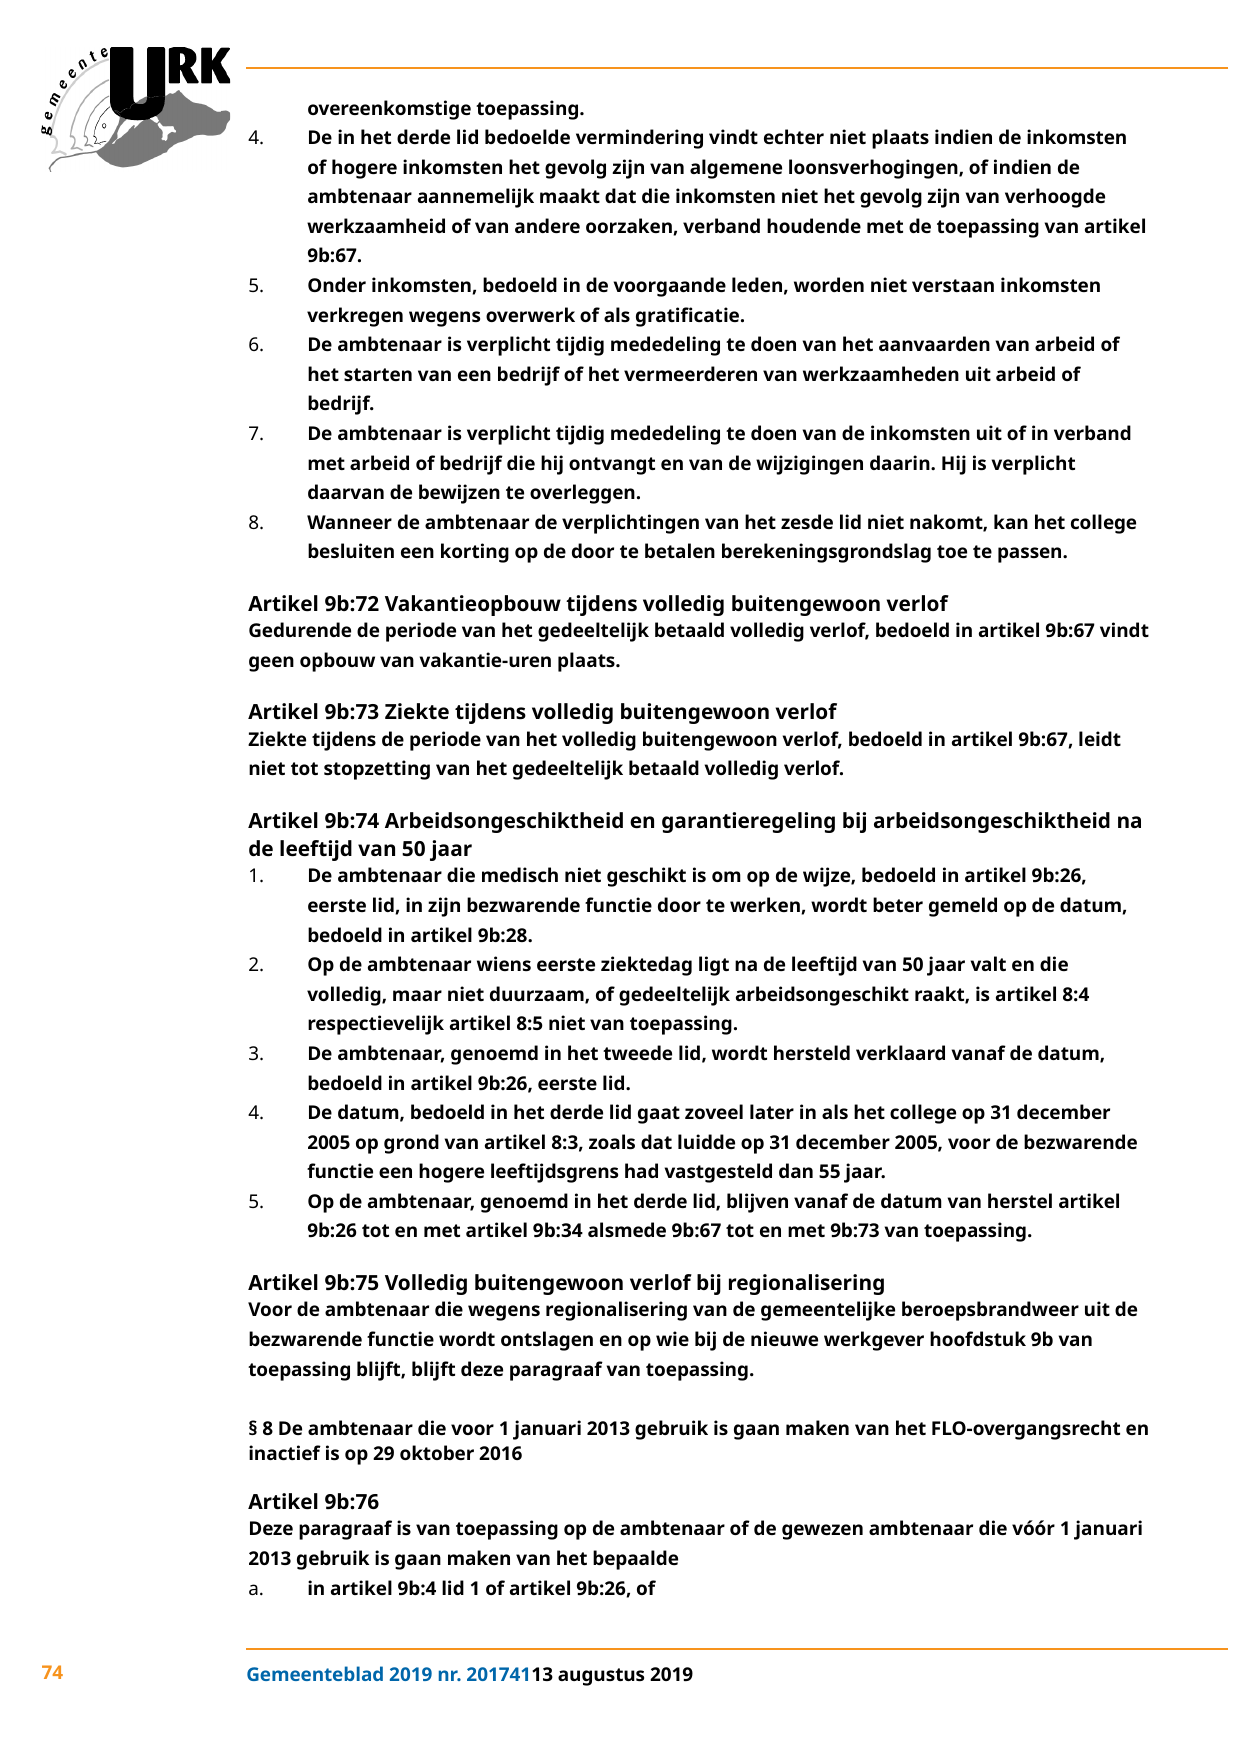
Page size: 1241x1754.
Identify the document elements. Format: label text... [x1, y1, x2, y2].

text Voor de ambtenaar die wegens regionalisering van de gemeentelijke beroepsbrandweer uit de bezwarende functie wordt ontslagen en op wie bij de nieuwe werkgever hoofdstuk 9b van toepassing blijft, blijft deze paragraaf van toepassing. [248, 1297, 1152, 1381]
text Artikel 9b:72 Vakantieopbouw tijdens volledig buitengewoon verlof [248, 589, 1152, 617]
text Artikel 9b:76 [248, 1487, 1152, 1516]
list Onder inkomsten, bedoeld in de voorgaande leden, worden niet verstaan inkomsten verkregen wegens overwerk of als gratificatie. [248, 272, 1152, 328]
text Artikel 9b:73 Ziekte tijdens volledig buitengewoon verlof [248, 697, 1152, 726]
list Op de ambtenaar wiens eerste ziektedag ligt na de leeftijd van 50 jaar valt en die volledig, maar niet duurzaam, of gedeeltelijk arbeidsongeschikt raakt, is artikel 8:4 respectievelijk artikel 8:5 niet van toepassing. [248, 951, 1152, 1036]
text Deze paragraaf is van toepassing op de ambtenaar of de gewezen ambtenaar die vóór 1 januari 2013 gebruik is gaan maken van het bepaalde [248, 1516, 1152, 1571]
list De ambtenaar die medisch niet geschikt is om op de wijze, bedoeld in artikel 9b:26, eerste lid, in zijn bezwarende functie door te werken, wordt beter gemeld op de datum, bedoeld in artikel 9b:28. [248, 863, 1152, 948]
picture [41, 47, 231, 172]
list De in het derde lid bedoelde vermindering vindt echter niet plaats indien de inkomsten of hogere inkomsten het gevolg zijn van algemene loonsverhogingen, of indien de ambtenaar aannemelijk maakt dat die inkomsten niet het gevolg zijn van verhoogde werkzaamheid of van andere oorzaken, verband houdende met de toepassing van artikel 9b:67. [248, 124, 1152, 268]
text Artikel 9b:75 Volledig buitengewoon verlof bij regionalisering [248, 1268, 1152, 1297]
list De ambtenaar, genoemd in het tweede lid, wordt hersteld verklaard vanaf de datum, bedoeld in artikel 9b:26, eerste lid. [248, 1040, 1152, 1096]
list overeenkomstige toepassing. [248, 95, 1152, 121]
list Op de ambtenaar, genoemd in het derde lid, blijven vanaf de datum van herstel artikel 9b:26 tot en met artikel 9b:34 alsmede 9b:67 tot en met 9b:73 van toepassing. [248, 1188, 1152, 1243]
text Artikel 9b:74 Arbeidsongeschiktheid en garantieregeling bij arbeidsongeschiktheid na de leeftijd van 50 jaar [248, 806, 1152, 863]
text Ziekte tijdens de periode van het volledig buitengewoon verlof, bedoeld in artikel 9b:67, leidt niet tot stopzetting van het gedeeltelijk betaald volledig verlof. [248, 726, 1152, 781]
text § 8 De ambtenaar die voor 1 januari 2013 gebruik is gaan maken van het FLO-overgangsrecht en inactief is op 29 oktober 2016 [248, 1415, 1152, 1466]
list De ambtenaar is verplicht tijdig mededeling te doen van het aanvaarden van arbeid of het starten van een bedrijf of het vermeerderen van werkzaamheden uit arbeid of bedrijf. [248, 331, 1152, 416]
list De ambtenaar is verplicht tijdig mededeling te doen van de inkomsten uit of in verband met arbeid of bedrijf die hij ontvangt en van de wijzigingen daarin. Hij is verplicht daarvan de bewijzen te overleggen. [248, 420, 1152, 505]
list Wanneer de ambtenaar de verplichtingen van het zesde lid niet nakomt, kan het college besluiten een korting op de door te betalen berekeningsgrondslag toe te passen. [248, 509, 1152, 564]
list De datum, bedoeld in het derde lid gaat zoveel later in als het college op 31 december 2005 op grond van artikel 8:3, zoals dat luidde op 31 december 2005, voor de bezwarende functie een hogere leeftijdsgrens had vastgesteld dan 55 jaar. [248, 1099, 1152, 1184]
list in artikel 9b:4 lid 1 of artikel 9b:26, of [248, 1575, 1152, 1601]
text Gedurende de periode van het gedeeltelijk betaald volledig verlof, bedoeld in artikel 9b:67 vindt geen opbouw van vakantie-uren plaats. [248, 617, 1152, 673]
